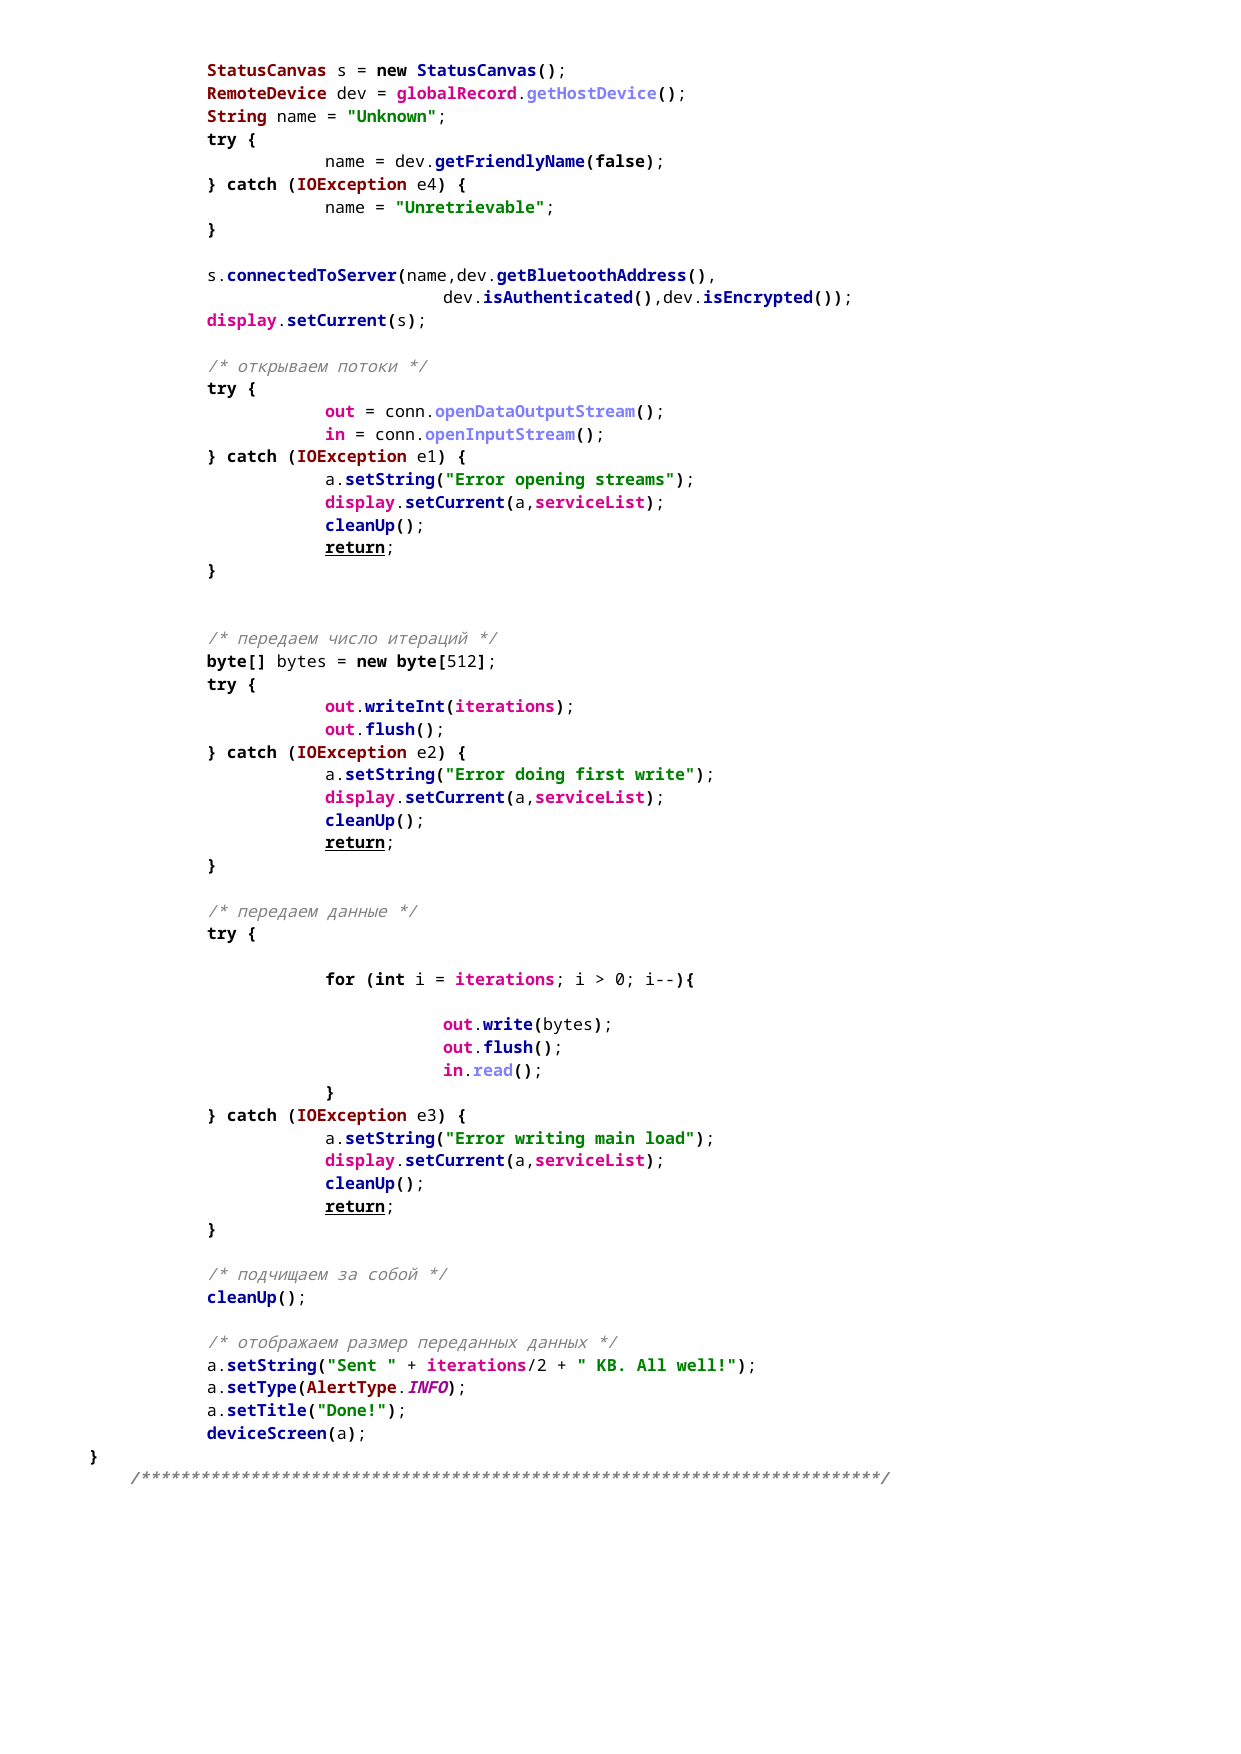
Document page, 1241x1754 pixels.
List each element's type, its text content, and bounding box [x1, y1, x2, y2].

text display.setCurrent(a,serviceList); [88, 786, 1181, 808]
text } catch (IOException e2) { [88, 740, 1181, 763]
text a.setString("Error doing first write"); [88, 763, 1181, 786]
text cleanUp(); [88, 808, 1181, 831]
text return; [88, 831, 1181, 854]
text in.read(); [88, 1058, 1181, 1081]
text } catch (IOException e1) { [88, 445, 1181, 468]
text } [88, 559, 1181, 581]
text a.setString("Error opening streams"); [88, 468, 1181, 491]
text String name = "Unknown"; [88, 104, 1181, 127]
text /**************************************************************************/ [88, 1467, 1181, 1490]
text display.setCurrent(s); [88, 309, 1181, 332]
text } [88, 1444, 1181, 1467]
text out.flush(); [88, 718, 1181, 740]
text try { [88, 922, 1181, 945]
text out = conn.openDataOutputStream(); [88, 400, 1181, 422]
text a.setString("Error writing main load"); [88, 1126, 1181, 1149]
text /* отображаем размер переданных данных */ [88, 1331, 1181, 1353]
text /* передаем число итераций */ [88, 627, 1181, 649]
text } catch (IOException e3) { [88, 1104, 1181, 1126]
text cleanUp(); [88, 1172, 1181, 1194]
text return; [88, 1194, 1181, 1217]
text deviceScreen(a); [88, 1422, 1181, 1444]
text a.setString("Sent " + iterations/2 + " KB. All well!"); [88, 1353, 1181, 1376]
text dev.isAuthenticated(),dev.isEncrypted()); [88, 286, 1181, 309]
text /* открываем потоки */ [88, 354, 1181, 377]
text StatusCanvas s = new StatusCanvas(); [88, 59, 1181, 82]
text try { [88, 672, 1181, 695]
text } [88, 1217, 1181, 1240]
text out.writeInt(iterations); [88, 695, 1181, 718]
text } catch (IOException e4) { [88, 173, 1181, 195]
text byte[] bytes = new byte[512]; [88, 649, 1181, 672]
text } [88, 854, 1181, 877]
text cleanUp(); [88, 1285, 1181, 1308]
text for (int i = iterations; i > 0; i--){ [88, 967, 1181, 990]
text RemoteDevice dev = globalRecord.getHostDevice(); [88, 82, 1181, 104]
text name = "Unretrievable"; [88, 195, 1181, 218]
text out.flush(); [88, 1036, 1181, 1058]
text } [88, 1081, 1181, 1104]
text out.write(bytes); [88, 1013, 1181, 1036]
text display.setCurrent(a,serviceList); [88, 491, 1181, 513]
text } [88, 218, 1181, 241]
text a.setTitle("Done!"); [88, 1399, 1181, 1422]
text a.setType(AlertType.INFO); [88, 1376, 1181, 1399]
text cleanUp(); [88, 513, 1181, 536]
text s.connectedToServer(name,dev.getBluetoothAddress(), [88, 263, 1181, 286]
text /* подчищаем за собой */ [88, 1263, 1181, 1285]
text name = dev.getFriendlyName(false); [88, 150, 1181, 173]
text try { [88, 377, 1181, 400]
text /* передаем данные */ [88, 899, 1181, 922]
text in = conn.openInputStream(); [88, 422, 1181, 445]
text display.setCurrent(a,serviceList); [88, 1149, 1181, 1172]
text return; [88, 536, 1181, 559]
text try { [88, 127, 1181, 150]
